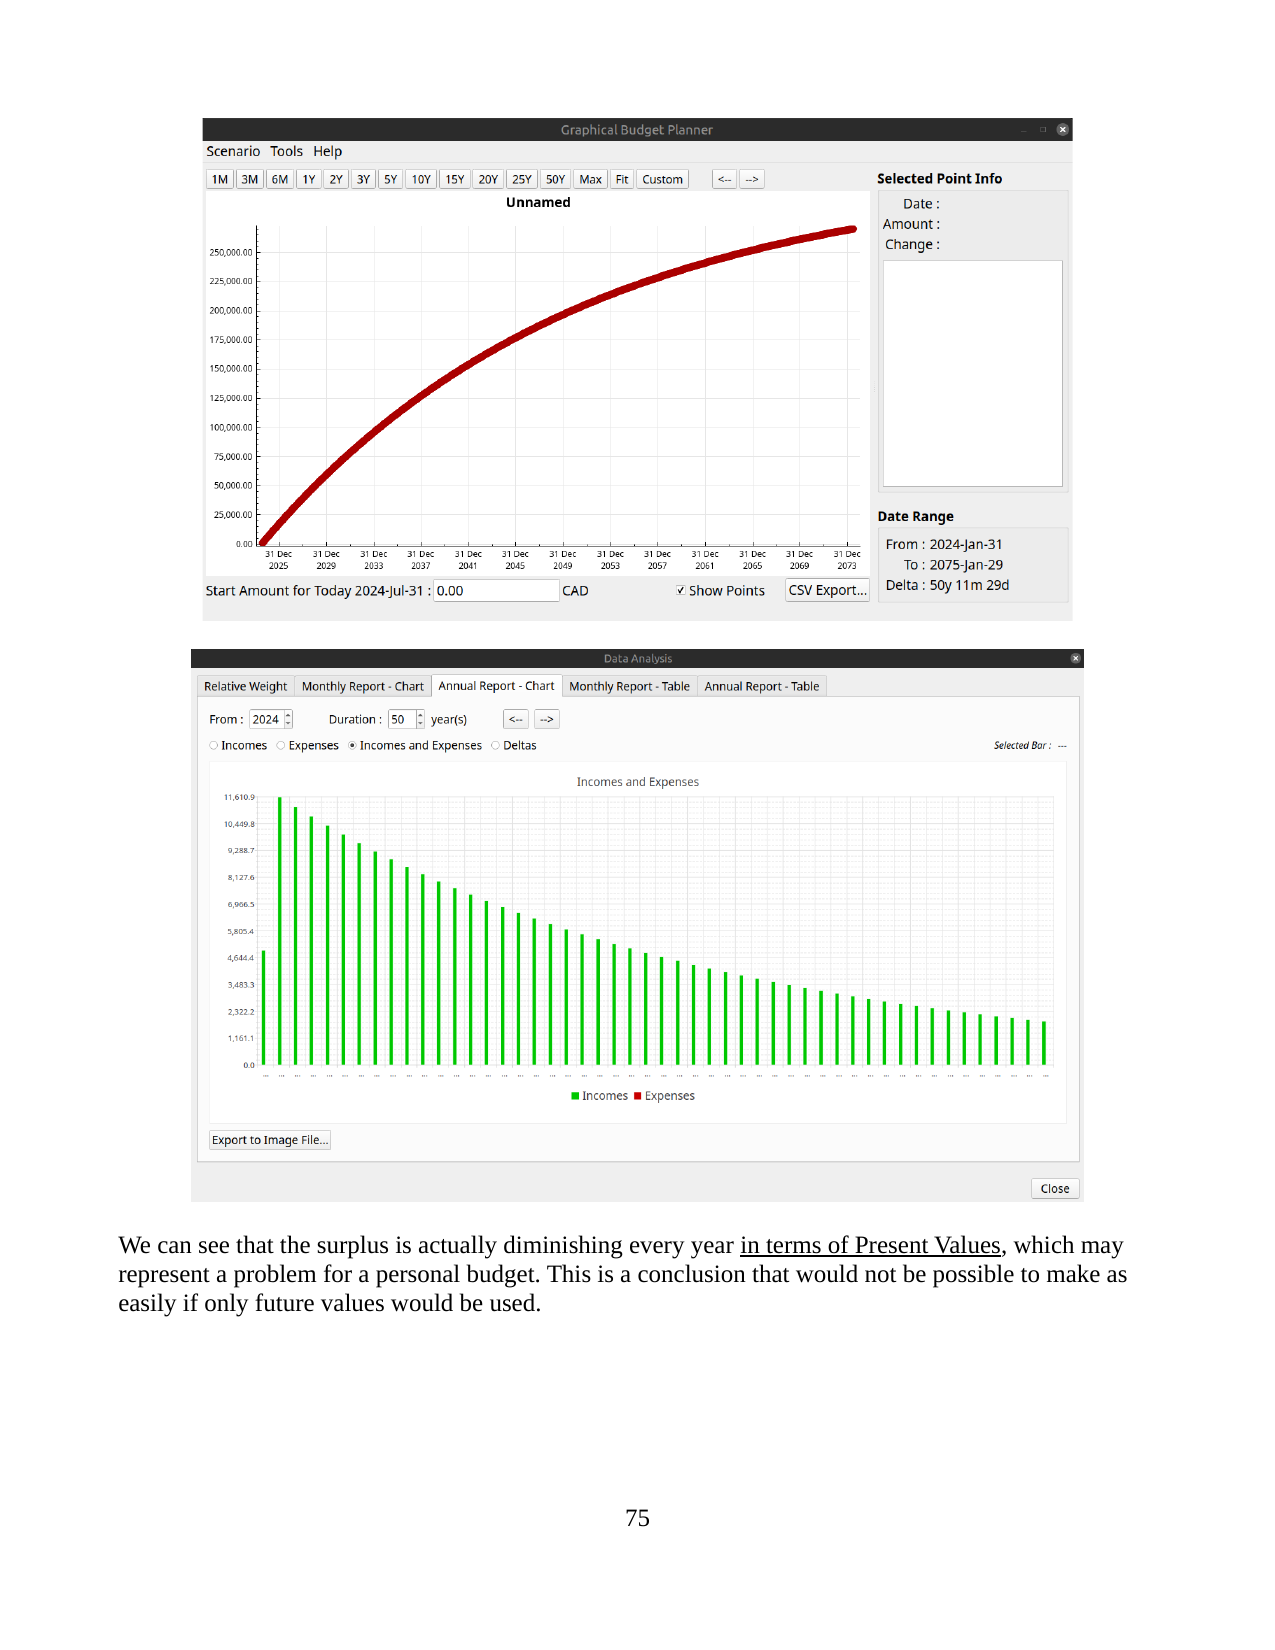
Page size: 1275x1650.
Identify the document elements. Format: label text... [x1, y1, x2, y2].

text We can see that the surplus is actually diminishing every year in terms of Present Values, which may represent a problem for a personal budget. This is a conclusion that would not be possible to make as easily if only future values would be used. [118, 1230, 1157, 1316]
picture [202, 118, 1073, 621]
picture [191, 649, 1084, 1202]
